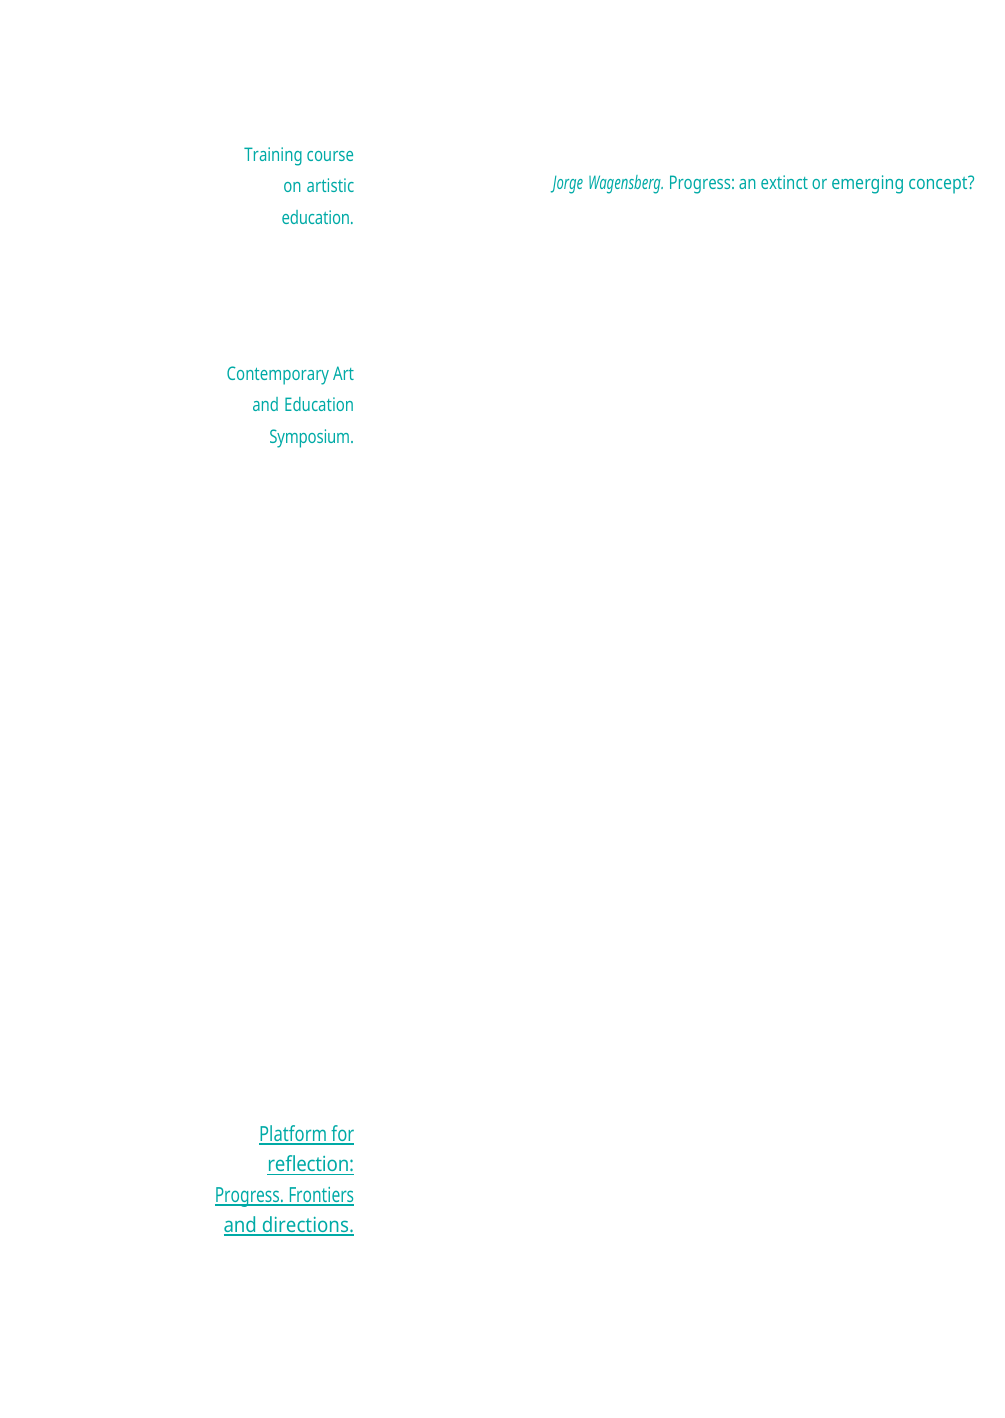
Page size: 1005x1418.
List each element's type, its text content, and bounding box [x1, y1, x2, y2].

text Training course on artistic education. [232, 141, 354, 230]
text Platform for reflection: Progress. Frontiers and directions. [200, 1119, 354, 1239]
text Jorge Wagensberg. Progress: an extinct or emerging concept? [461, 169, 974, 195]
text Contemporary Art and Education Symposium. [204, 360, 354, 449]
